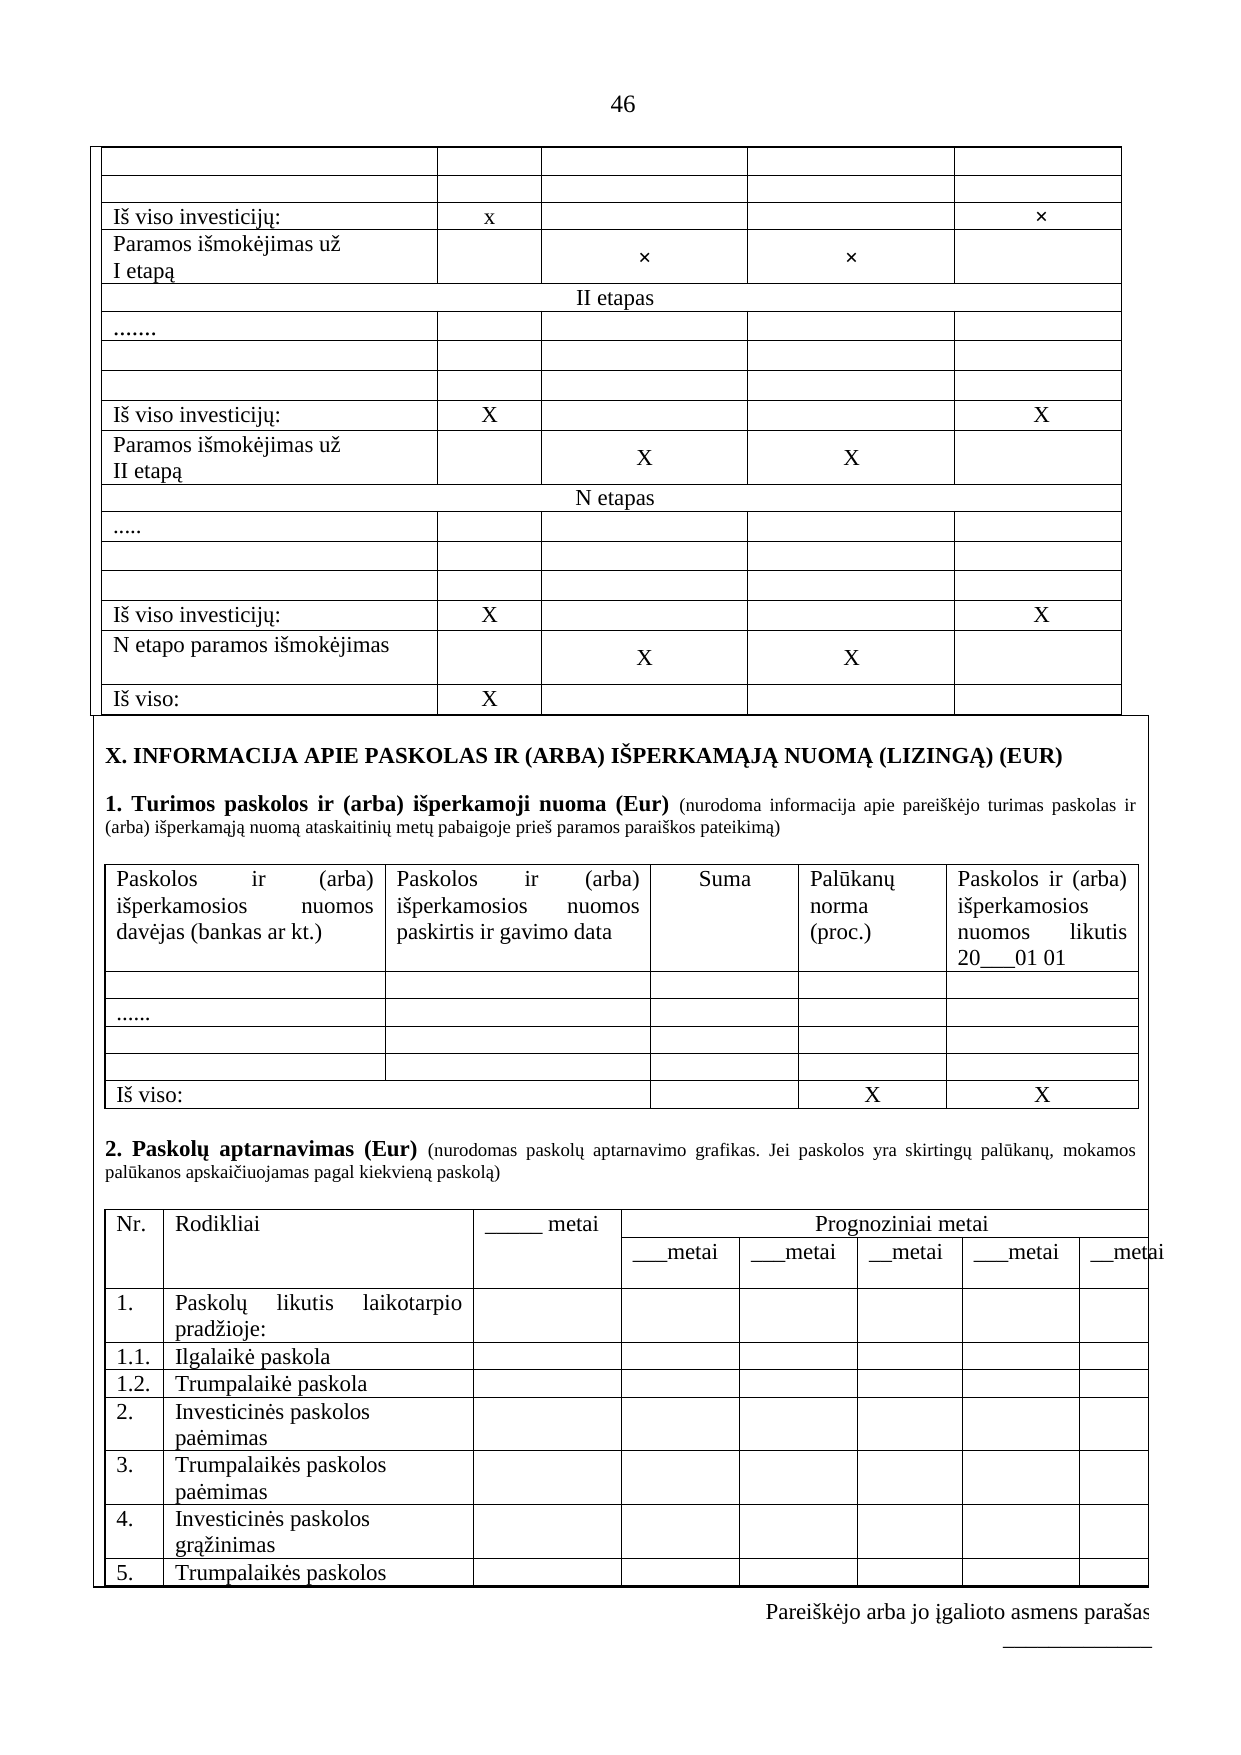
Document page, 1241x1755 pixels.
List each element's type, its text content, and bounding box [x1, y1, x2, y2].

table_cell X [438, 601, 541, 630]
table_cell [622, 1559, 739, 1585]
table_cell [438, 148, 541, 174]
table_cell [622, 1505, 739, 1558]
table_cell [963, 1289, 1079, 1342]
table_cell [858, 1505, 962, 1558]
table_cell [799, 999, 946, 1026]
table_cell [622, 1370, 739, 1397]
table_cell [799, 1054, 946, 1080]
table_cell X [947, 1081, 1138, 1108]
table_cell [622, 1398, 739, 1450]
table_cell [748, 312, 954, 340]
table_cell [438, 371, 541, 400]
table_cell X [542, 431, 747, 483]
table_cell [542, 542, 747, 570]
table_cell [102, 542, 437, 570]
table_cell [740, 1505, 857, 1558]
table_cell [955, 176, 1121, 202]
table_cell [955, 371, 1121, 400]
table_cell ___metai [622, 1238, 739, 1288]
table_cell N etapas [102, 485, 1121, 511]
table_cell [438, 542, 541, 570]
table_cell [542, 571, 747, 600]
table_cell [858, 1370, 962, 1397]
table_cell Investicinės paskolos paėmimas [164, 1398, 473, 1450]
table_cell [799, 972, 946, 998]
table_cell [955, 148, 1121, 174]
table_cell Iš viso investicijų: [102, 401, 437, 430]
table_cell Investicinės paskolos grąžinimas [164, 1505, 473, 1558]
table_cell [955, 542, 1121, 570]
table_cell 1. [106, 1289, 163, 1342]
table_cell [748, 148, 954, 174]
table_cell [651, 972, 798, 998]
table_cell [963, 1559, 1079, 1585]
table_cell [858, 1559, 962, 1585]
table_cell [542, 341, 747, 370]
table_cell X [955, 401, 1121, 430]
table_cell [542, 401, 747, 430]
table_cell × [542, 230, 747, 283]
table_cell [947, 1054, 1138, 1080]
table_cell [955, 571, 1121, 600]
table_cell [622, 1451, 739, 1504]
table_cell [651, 1027, 798, 1053]
table_cell 2. [106, 1398, 163, 1450]
table_cell [955, 341, 1121, 370]
table_cell [955, 631, 1121, 684]
table_cell [622, 1343, 739, 1369]
table_cell [474, 1451, 621, 1504]
table_cell X [748, 431, 954, 483]
table_cell [622, 1289, 739, 1342]
table_cell [947, 972, 1138, 998]
table_cell [740, 1370, 857, 1397]
table_header Paskolos ir (arba) išperkamosios nuomos paskirtis ir gavimo data [386, 865, 650, 971]
table_cell [102, 176, 437, 202]
table_header _____ metai [474, 1210, 621, 1288]
table_cell X [438, 401, 541, 430]
table_cell [748, 542, 954, 570]
table_header Rodikliai [164, 1210, 473, 1288]
table_cell [386, 972, 650, 998]
table_cell [102, 148, 437, 174]
table_cell [740, 1451, 857, 1504]
table_cell 5. [106, 1559, 163, 1585]
table_cell [955, 312, 1121, 340]
table_cell Paramos išmokėjimas už II etapą [102, 431, 437, 483]
table_cell Ilgalaikė paskola [164, 1343, 473, 1369]
table_header Nr. [106, 1210, 163, 1288]
table_cell [542, 148, 747, 174]
table_cell [963, 1451, 1079, 1504]
table_cell [1080, 1289, 1148, 1342]
table_cell 3. [106, 1451, 163, 1504]
table_cell [438, 230, 541, 283]
table_cell ___metai [963, 1238, 1079, 1288]
table_cell [748, 601, 954, 630]
table_cell [386, 999, 650, 1026]
table_cell x [438, 203, 541, 229]
table_cell [438, 431, 541, 483]
table_cell [542, 176, 747, 202]
table_cell [651, 999, 798, 1026]
table_cell [102, 341, 437, 370]
table_cell X [748, 631, 954, 684]
table_cell [955, 431, 1121, 483]
table_cell [651, 1081, 798, 1108]
table_header [91, 147, 101, 715]
table_cell [386, 1027, 650, 1053]
table_cell [1080, 1451, 1148, 1504]
table_cell [1080, 1505, 1148, 1558]
table_cell X [955, 601, 1121, 630]
table_cell Paskolų likutis laikotarpio pradžioje: [164, 1289, 473, 1342]
table_cell [386, 1054, 650, 1080]
table_header Paskolos ir (arba) išperkamosios nuomos likutis 20___01 01 [947, 865, 1138, 971]
table_cell __metai [858, 1238, 962, 1288]
table_cell X. INFORMACIJA APIE PASKOLAS IR (ARBA) IŠPERKAMĄJĄ NUOMĄ (LIZINGĄ) (EUR) 1. Turimos paskolos ir (arba) išperkamoji nuoma (Eur) (nurodoma informacija apie pareiškėjo turimas paskolas ir (arba) išperkamąją nuomą ataskaitinių metų pabaigoje prieš paramos paraiškos pateikimą) 2. Paskolų aptarnavimas (Eur) (nurodomas paskolų aptarnavimo grafikas. Jei paskolos yra skirtingų palūkanų, mokamos palūkanos apskaičiuojamas pagal kiekvieną paskolą) 3. Išperkamosios nuomos (lizingo) aptarnavimas (Eur) (nurodomas išperkamosios nuomos aptarnavimo grafikas. Jei išperkamoji nuoma yra skirtingų palūkanų, mokamos palūkanos apskaičiuojamos pagal kiekvieną išperkamosios nuomos sutartį) [94, 716, 1148, 1586]
table_cell [748, 203, 954, 229]
table_cell Trumpalaikės paskolos paėmimas [164, 1451, 473, 1504]
table_cell [474, 1398, 621, 1450]
table_cell [474, 1370, 621, 1397]
table_cell [438, 176, 541, 202]
table_cell × [748, 230, 954, 283]
table_cell × [955, 203, 1121, 229]
table_cell __metai [1080, 1238, 1148, 1288]
table_cell [955, 685, 1121, 713]
table_cell [963, 1370, 1079, 1397]
table_cell 4. [106, 1505, 163, 1558]
table_cell [106, 1027, 385, 1053]
table_cell [858, 1289, 962, 1342]
table_cell [438, 312, 541, 340]
table_cell [748, 685, 954, 713]
table_header [1122, 146, 1148, 715]
table_header Palūkanų norma (proc.) [799, 865, 946, 971]
table_cell [955, 230, 1121, 283]
table_cell [748, 371, 954, 400]
table_cell [474, 1559, 621, 1585]
table_cell [947, 999, 1138, 1026]
table_cell [106, 1054, 385, 1080]
table_cell [963, 1505, 1079, 1558]
table_header Suma [651, 865, 798, 971]
table_cell [438, 571, 541, 600]
table_cell 1.1. [106, 1343, 163, 1369]
table_cell [748, 401, 954, 430]
table_cell [1080, 1343, 1148, 1369]
table_cell [542, 203, 747, 229]
table_cell [102, 371, 437, 400]
table_cell [438, 341, 541, 370]
table_cell II etapas [102, 284, 1121, 311]
table_cell [740, 1289, 857, 1342]
table_cell N etapo paramos išmokėjimas [102, 631, 437, 684]
table_cell [740, 1398, 857, 1450]
table_cell [651, 1054, 798, 1080]
table_cell 1.2. [106, 1370, 163, 1397]
table_cell X [438, 685, 541, 713]
table_cell [542, 512, 747, 541]
table_cell [542, 685, 747, 713]
table_cell [740, 1343, 857, 1369]
table_cell [963, 1343, 1079, 1369]
table_header Prognoziniai metai [622, 1210, 1148, 1237]
table_cell [748, 341, 954, 370]
table_cell [438, 512, 541, 541]
table_cell Iš viso: [106, 1081, 650, 1108]
table_cell [748, 512, 954, 541]
table_cell ___metai [740, 1238, 857, 1288]
table_cell [1080, 1398, 1148, 1450]
table_cell [1080, 1370, 1148, 1397]
table_cell ....... [102, 312, 437, 340]
table_cell [955, 512, 1121, 541]
table_cell [542, 371, 747, 400]
table_cell [748, 176, 954, 202]
table_cell Trumpalaikės paskolos [164, 1559, 473, 1585]
table_cell [799, 1027, 946, 1053]
table_cell ..... [102, 512, 437, 541]
table_cell Iš viso investicijų: [102, 203, 437, 229]
table_cell [474, 1343, 621, 1369]
table_cell [474, 1289, 621, 1342]
table_cell [858, 1343, 962, 1369]
table_cell [963, 1398, 1079, 1450]
table_cell Iš viso investicijų: [102, 601, 437, 630]
table_cell [748, 571, 954, 600]
table_cell [858, 1398, 962, 1450]
table_cell Trumpalaikė paskola [164, 1370, 473, 1397]
table_cell [542, 601, 747, 630]
table_header Paskolos ir (arba) išperkamosios nuomos davėjas (bankas ar kt.) [106, 865, 385, 971]
table_cell [1080, 1559, 1148, 1585]
table_cell [106, 972, 385, 998]
table_cell [947, 1027, 1138, 1053]
table_cell ...... [106, 999, 385, 1026]
table_cell [438, 631, 541, 684]
table_cell [102, 571, 437, 600]
table_cell Paramos išmokėjimas už I etapą [102, 230, 437, 283]
table_cell [474, 1505, 621, 1558]
table_cell [858, 1451, 962, 1504]
table_cell [740, 1559, 857, 1585]
table_cell X [799, 1081, 946, 1108]
table_cell [542, 312, 747, 340]
table_cell Iš viso: [102, 685, 437, 713]
table_cell X [542, 631, 747, 684]
